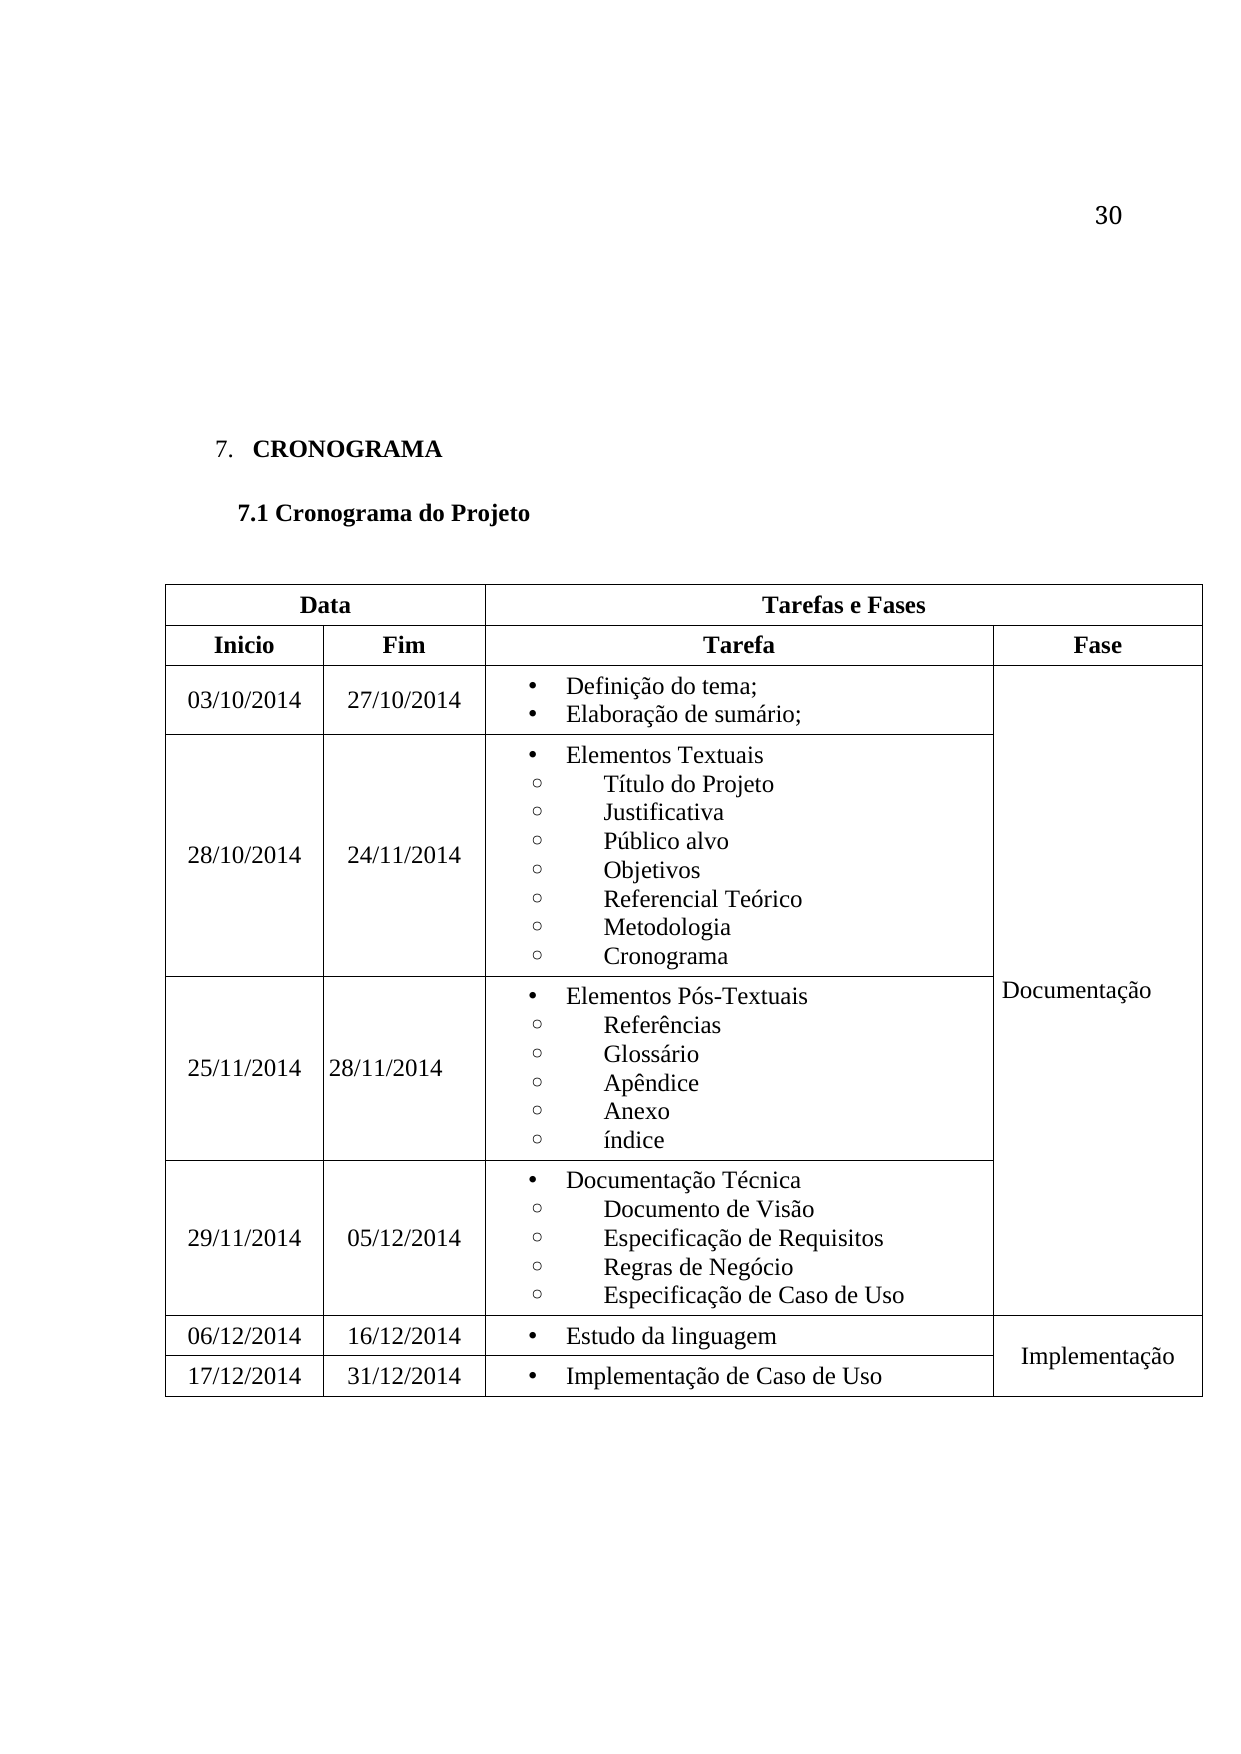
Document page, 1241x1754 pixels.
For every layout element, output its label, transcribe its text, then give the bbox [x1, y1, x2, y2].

table_cell Implementação [994, 1316, 1202, 1396]
table_header Data [166, 585, 485, 625]
table_cell 05/12/2014 [324, 1161, 485, 1315]
table_cell Fase [994, 626, 1202, 665]
table_cell Tarefa [486, 626, 993, 665]
table_cell Fim [324, 626, 485, 665]
table_cell Inicio [166, 626, 323, 665]
table_cell 31/12/2014 [324, 1356, 485, 1396]
list CRONOGRAMA [215, 434, 1122, 463]
table_cell 25/11/2014 [166, 977, 323, 1160]
table_cell Documentação Técnica Documento de Visão Especificação de Requisitos Regras de Negócio Especificação de Caso de Uso [486, 1161, 993, 1315]
subtitle 7.1 Cronograma do Projeto [207, 498, 1122, 527]
table_cell 24/11/2014 [324, 735, 485, 976]
table_cell Definição do tema; Elaboração de sumário; [486, 666, 993, 734]
table_cell 03/10/2014 [166, 666, 323, 734]
table_cell 06/12/2014 [166, 1316, 323, 1355]
table_cell Estudo da linguagem [486, 1316, 993, 1355]
table_cell Elementos Textuais Título do Projeto Justificativa Público alvo Objetivos Referencial Teórico Metodologia Cronograma [486, 735, 993, 976]
table_cell 28/11/2014 [324, 977, 485, 1160]
table_cell Documentação [994, 666, 1202, 1315]
table_cell 29/11/2014 [166, 1161, 323, 1315]
table_cell 17/12/2014 [166, 1356, 323, 1396]
table_cell Implementação de Caso de Uso [486, 1356, 993, 1396]
table_cell Elementos Pós-Textuais Referências Glossário Apêndice Anexo índice [486, 977, 993, 1160]
table_cell 16/12/2014 [324, 1316, 485, 1355]
table_header Tarefas e Fases [486, 585, 1202, 625]
table_cell 27/10/2014 [324, 666, 485, 734]
table_cell 28/10/2014 [166, 735, 323, 976]
